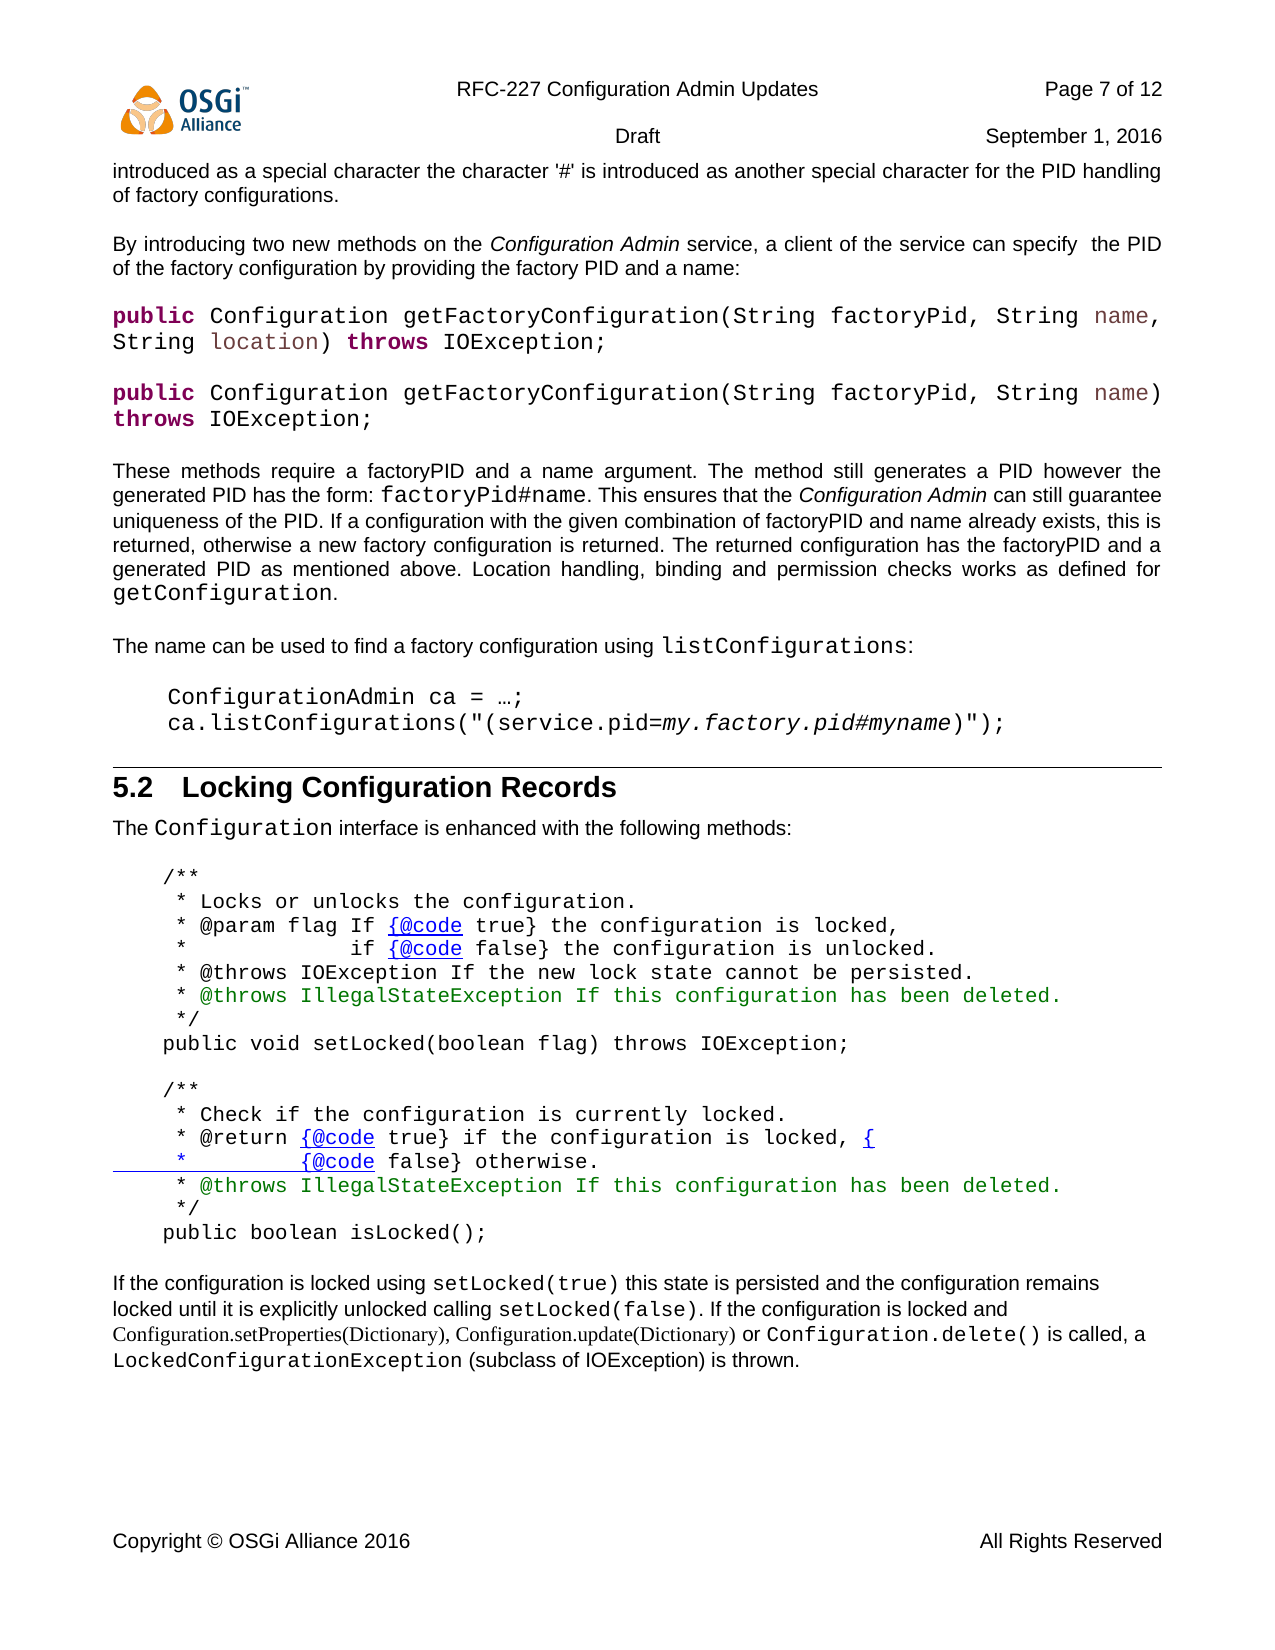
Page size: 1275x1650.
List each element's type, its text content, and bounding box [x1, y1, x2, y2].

text public Configuration getFactoryConfiguration(String factoryPid, String name) throws IOException; [112, 382, 1162, 433]
text These methods require a factoryPID and a name argument. The method still generates a PID however the generated PID has the form: factoryPid#name. This ensures that the Configuration Admin can still guarantee uniqueness of the PID. If a configuration with the given combination of factoryPID and name already exists, this is returned, otherwise a new factory configuration is returned. The returned configuration has the factoryPID and a generated PID as mentioned above. Location handling, binding and permission checks works as defined for getConfiguration. [112, 458, 1162, 607]
text public Configuration getFactoryConfiguration(String factoryPid, String name, String location) throws IOException; [112, 305, 1162, 357]
picture [113, 78, 257, 142]
subtitle Locking Configuration Records [112, 768, 1162, 803]
text /** * Locks or unlocks the configuration. * @param flag If {@code true} the configuration is locked, * if {@code false} the configuration is unlocked. * @throws IOException If the new lock state cannot be persisted. * @throws IllegalStateException If this configuration has been deleted. */ public void setLocked(boolean flag) throws IOException; /** * Check if the configuration is currently locked. * @return {@code true} if the configuration is locked, { * {@code false} otherwise. * @throws IllegalStateException If this configuration has been deleted. */ public boolean isLocked(); [112, 867, 1162, 1246]
text If the configuration is locked using setLocked(true) this state is persisted and the configuration remains locked until it is explicitly unlocked calling setLocked(false). If the configuration is locked and Configuration.setProperties(Dictionary), Configuration.update(Dictionary) or Configuration.delete() is called, a LockedConfigurationException (subclass of IOException) is thrown. [112, 1271, 1162, 1374]
text ConfigurationAdmin ca = …; ca.listConfigurations("(service.pid=my.factory.pid#myname)"); [112, 686, 1162, 737]
text By introducing two new methods on the Configuration Admin service, a client of the service can specify the PID of the factory configuration by providing the factory PID and a name: [112, 232, 1162, 280]
text introduced as a special character the character '#' is introduced as another special character for the PID handling of factory configurations. [112, 159, 1162, 207]
text The name can be used to find a factory configuration using listConfigurations: [112, 632, 1162, 661]
text The Configuration interface is enhanced with the following methods: [112, 816, 1162, 842]
